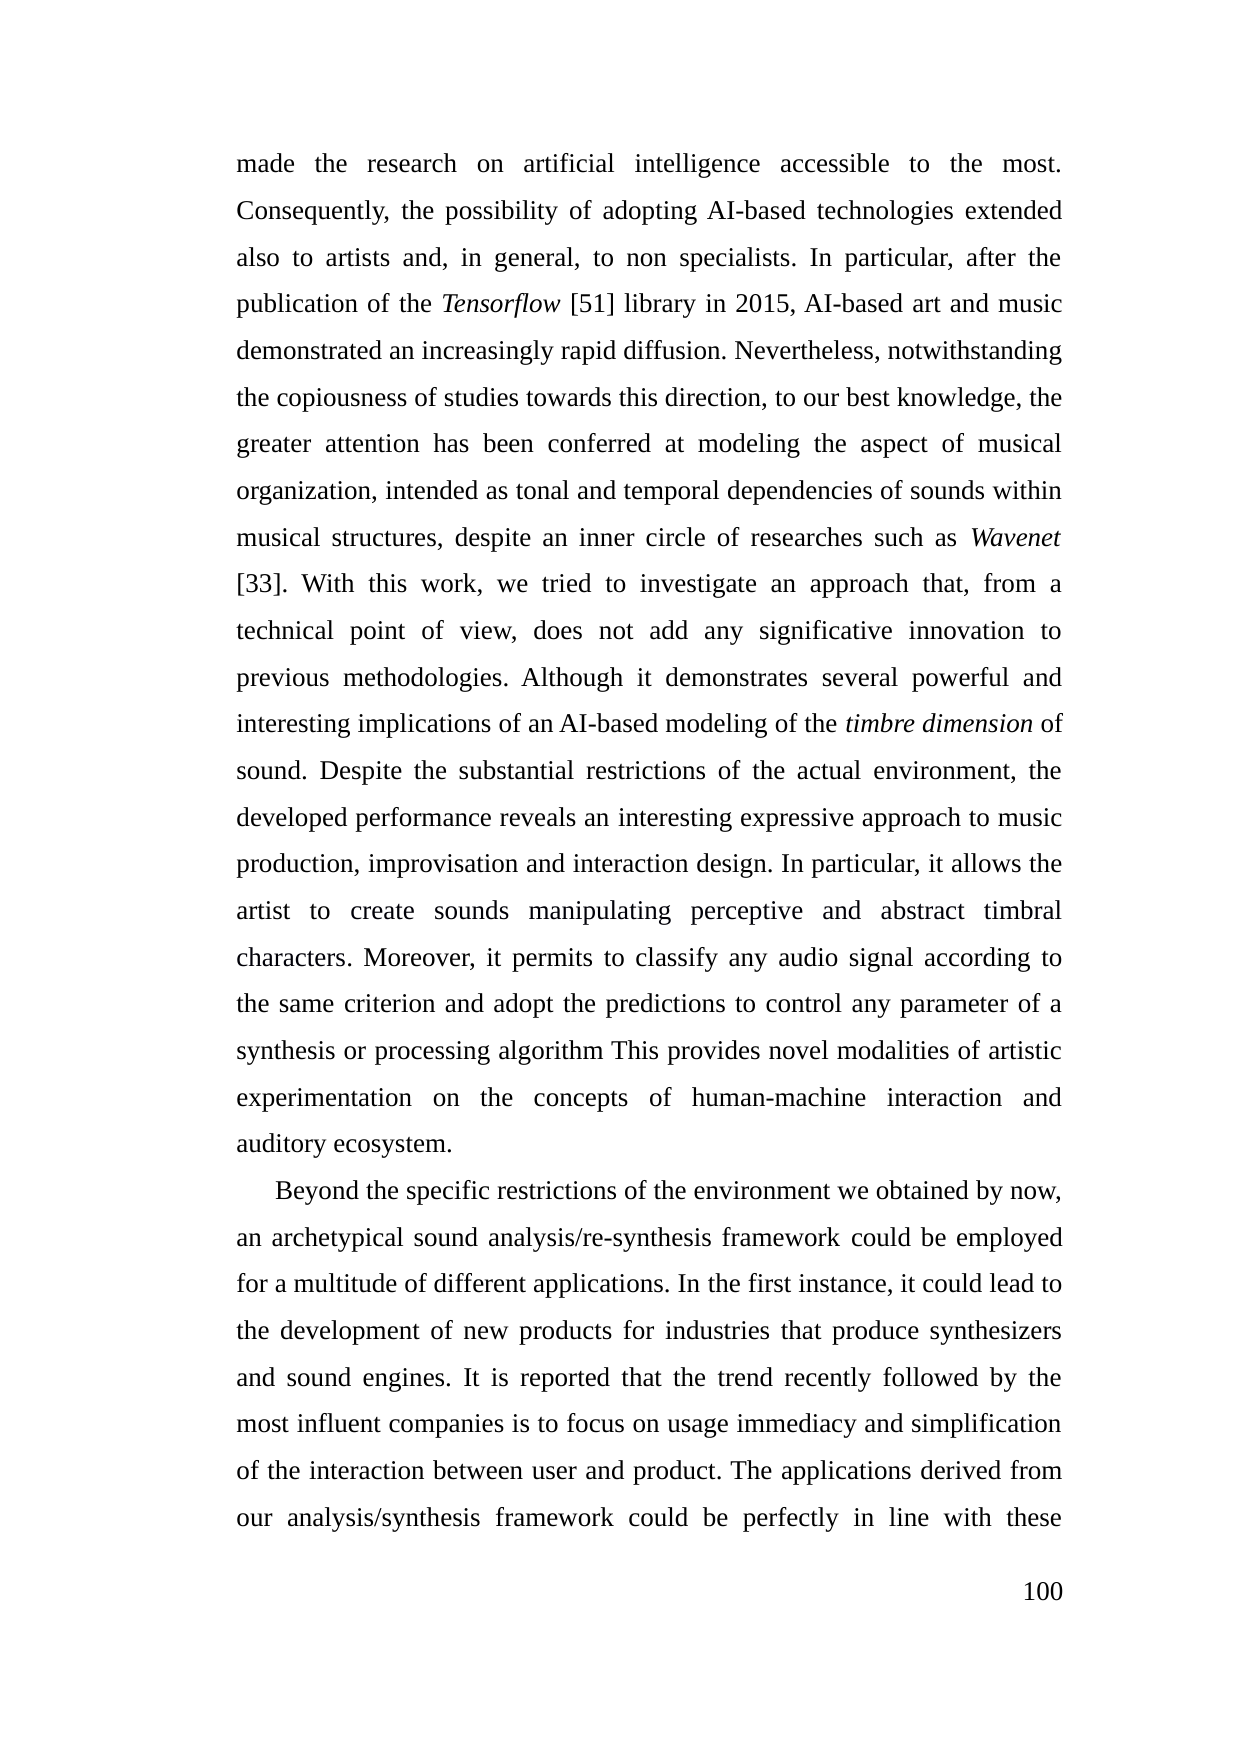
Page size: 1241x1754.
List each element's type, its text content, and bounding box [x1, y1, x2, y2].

text Beyond the specific restrictions of the environment we obtained by now, an archetypical sound analysis/re-synthesis framework could be employed for a multitude of different applications. In the first instance, it could lead to the development of new products for industries that produce synthesizers and sound engines. It is reported that the trend recently followed by the most influent companies is to focus on usage immediacy and simplification of the interaction between user and product. The applications derived from our analysis/synthesis framework could be perfectly in line with these [236, 1174, 1063, 1532]
text made the research on artificial intelligence accessible to the most. Consequently, the possibility of adopting AI-based technologies extended also to artists and, in general, to non specialists. In particular, after the publication of the Tensorflow [51] library in 2015, AI-based art and music demonstrated an increasingly rapid diffusion. Nevertheless, notwithstanding the copiousness of studies towards this direction, to our best knowledge, the greater attention has been conferred at modeling the aspect of musical organization, intended as tonal and temporal dependencies of sounds within musical structures, despite an inner circle of researches such as Wavenet [33]. With this work, we tried to investigate an approach that, from a technical point of view, does not add any significative innovation to previous methodologies. Although it demonstrates several powerful and interesting implications of an AI-based modeling of the timbre dimension of sound. Despite the substantial restrictions of the actual environment, the developed performance reveals an interesting expressive approach to music production, improvisation and interaction design. In particular, it allows the artist to create sounds manipulating perceptive and abstract timbral characters. Moreover, it permits to classify any audio signal according to the same criterion and adopt the predictions to control any parameter of a synthesis or processing algorithm This provides novel modalities of artistic experimentation on the concepts of human-machine interaction and auditory ecosystem. [236, 148, 1063, 1159]
